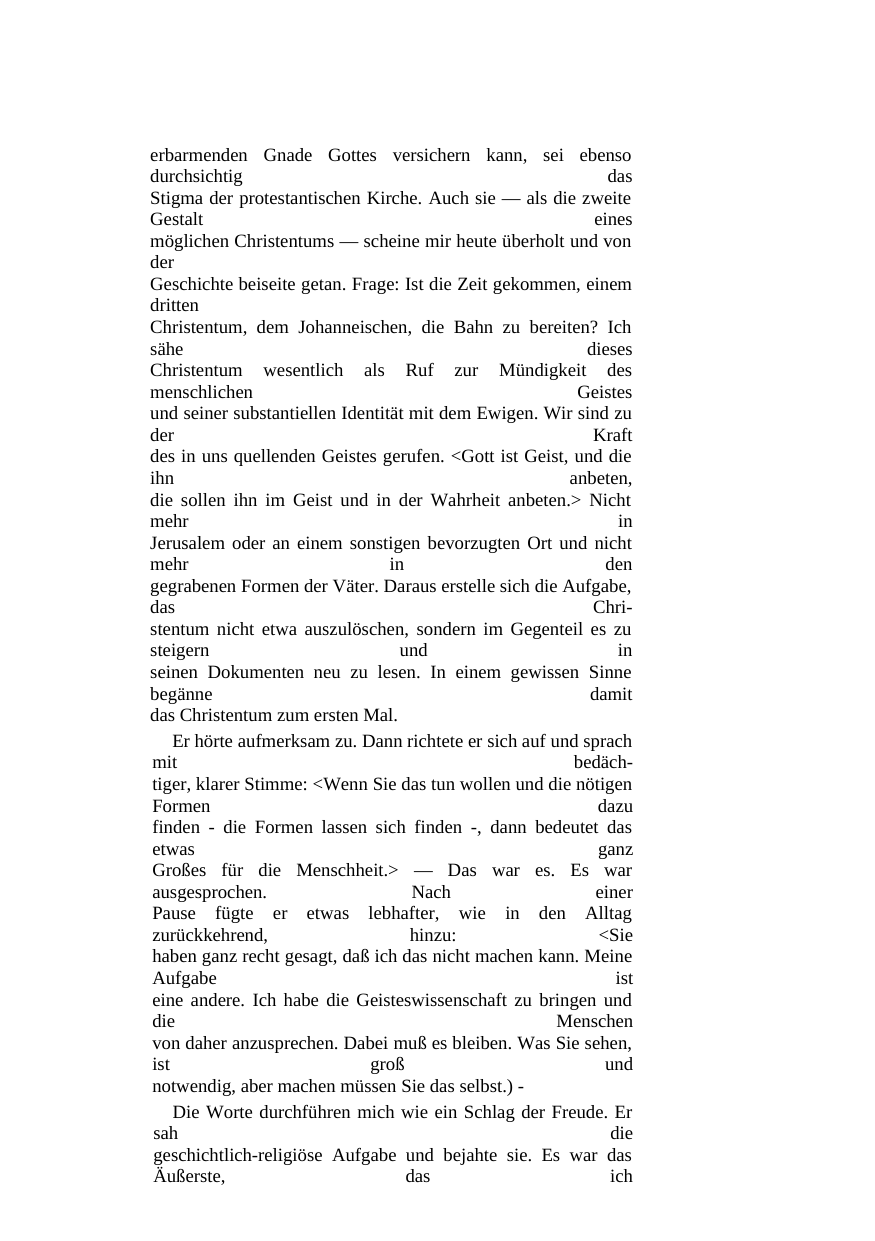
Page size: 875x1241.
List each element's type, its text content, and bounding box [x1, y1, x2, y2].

text Er hörte aufmerksam zu. Dann richtete er sich auf und sprach mit bedäch- tiger, klarer Stimme: <Wenn Sie das tun wollen und die nötigen Formen dazu finden - die Formen lassen sich finden -, dann bedeutet das etwas ganz Großes für die Menschheit.> — Das war es. Es war ausgesprochen. Nach einer Pause fügte er etwas lebhafter, wie in den Alltag zurückkehrend, hinzu: <Sie haben ganz recht gesagt, daß ich das nicht machen kann. Meine Aufgabe ist eine andere. Ich habe die Geisteswissenschaft zu bringen und die Menschen von daher anzusprechen. Dabei muß es bleiben. Was Sie sehen, ist groß und notwendig, aber machen müssen Sie das selbst.) - [152, 730, 633, 1096]
text erbarmenden Gnade Gottes versichern kann, sei ebenso durchsichtig das Stigma der protestantischen Kirche. Auch sie — als die zweite Gestalt eines möglichen Christentums — scheine mir heute überholt und von der Geschichte beiseite getan. Frage: Ist die Zeit gekommen, einem dritten Christentum, dem Johanneischen, die Bahn zu bereiten? Ich sähe dieses Christentum wesentlich als Ruf zur Mündigkeit des menschlichen Geistes und seiner substantiellen Identität mit dem Ewigen. Wir sind zu der Kraft des in uns quellenden Geistes gerufen. <Gott ist Geist, und die ihn anbeten, die sollen ihn im Geist und in der Wahrheit anbeten.> Nicht mehr in Jerusalem oder an einem sonstigen bevorzugten Ort und nicht mehr in den gegrabenen Formen der Väter. Daraus erstelle sich die Aufgabe, das Chri- stentum nicht etwa auszulöschen, sondern im Gegenteil es zu steigern und in seinen Dokumenten neu zu lesen. In einem gewissen Sinne begänne damit das Christentum zum ersten Mal. [150, 143, 632, 726]
text Die Worte durchführen mich wie ein Schlag der Freude. Er sah die geschichtlich-religiöse Aufgabe und bejahte sie. Es war das Äußerste, das ich [153, 1101, 633, 1187]
